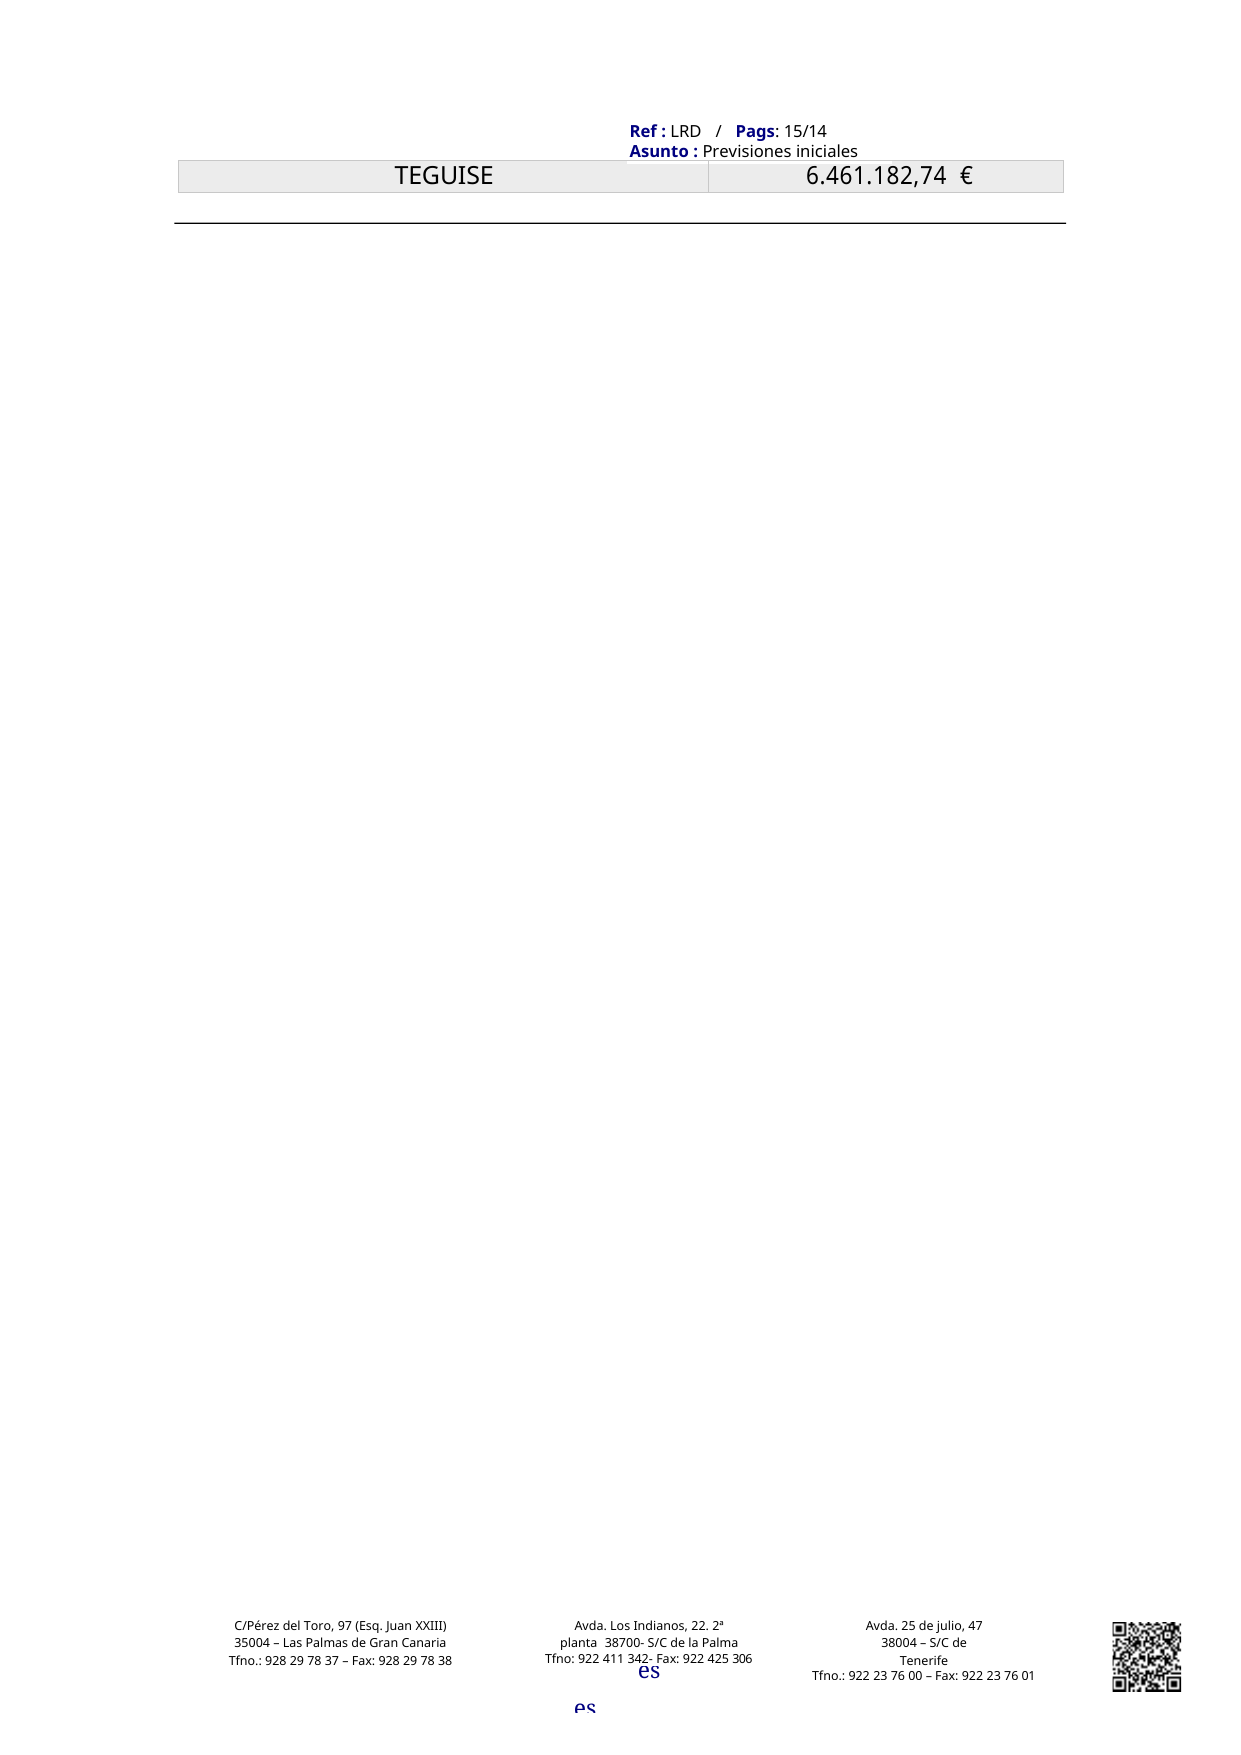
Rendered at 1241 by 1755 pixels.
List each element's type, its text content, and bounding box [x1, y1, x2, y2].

table_cell 6.461.182,74 € [709, 161, 1063, 192]
table_cell TEGUISE [179, 161, 708, 192]
